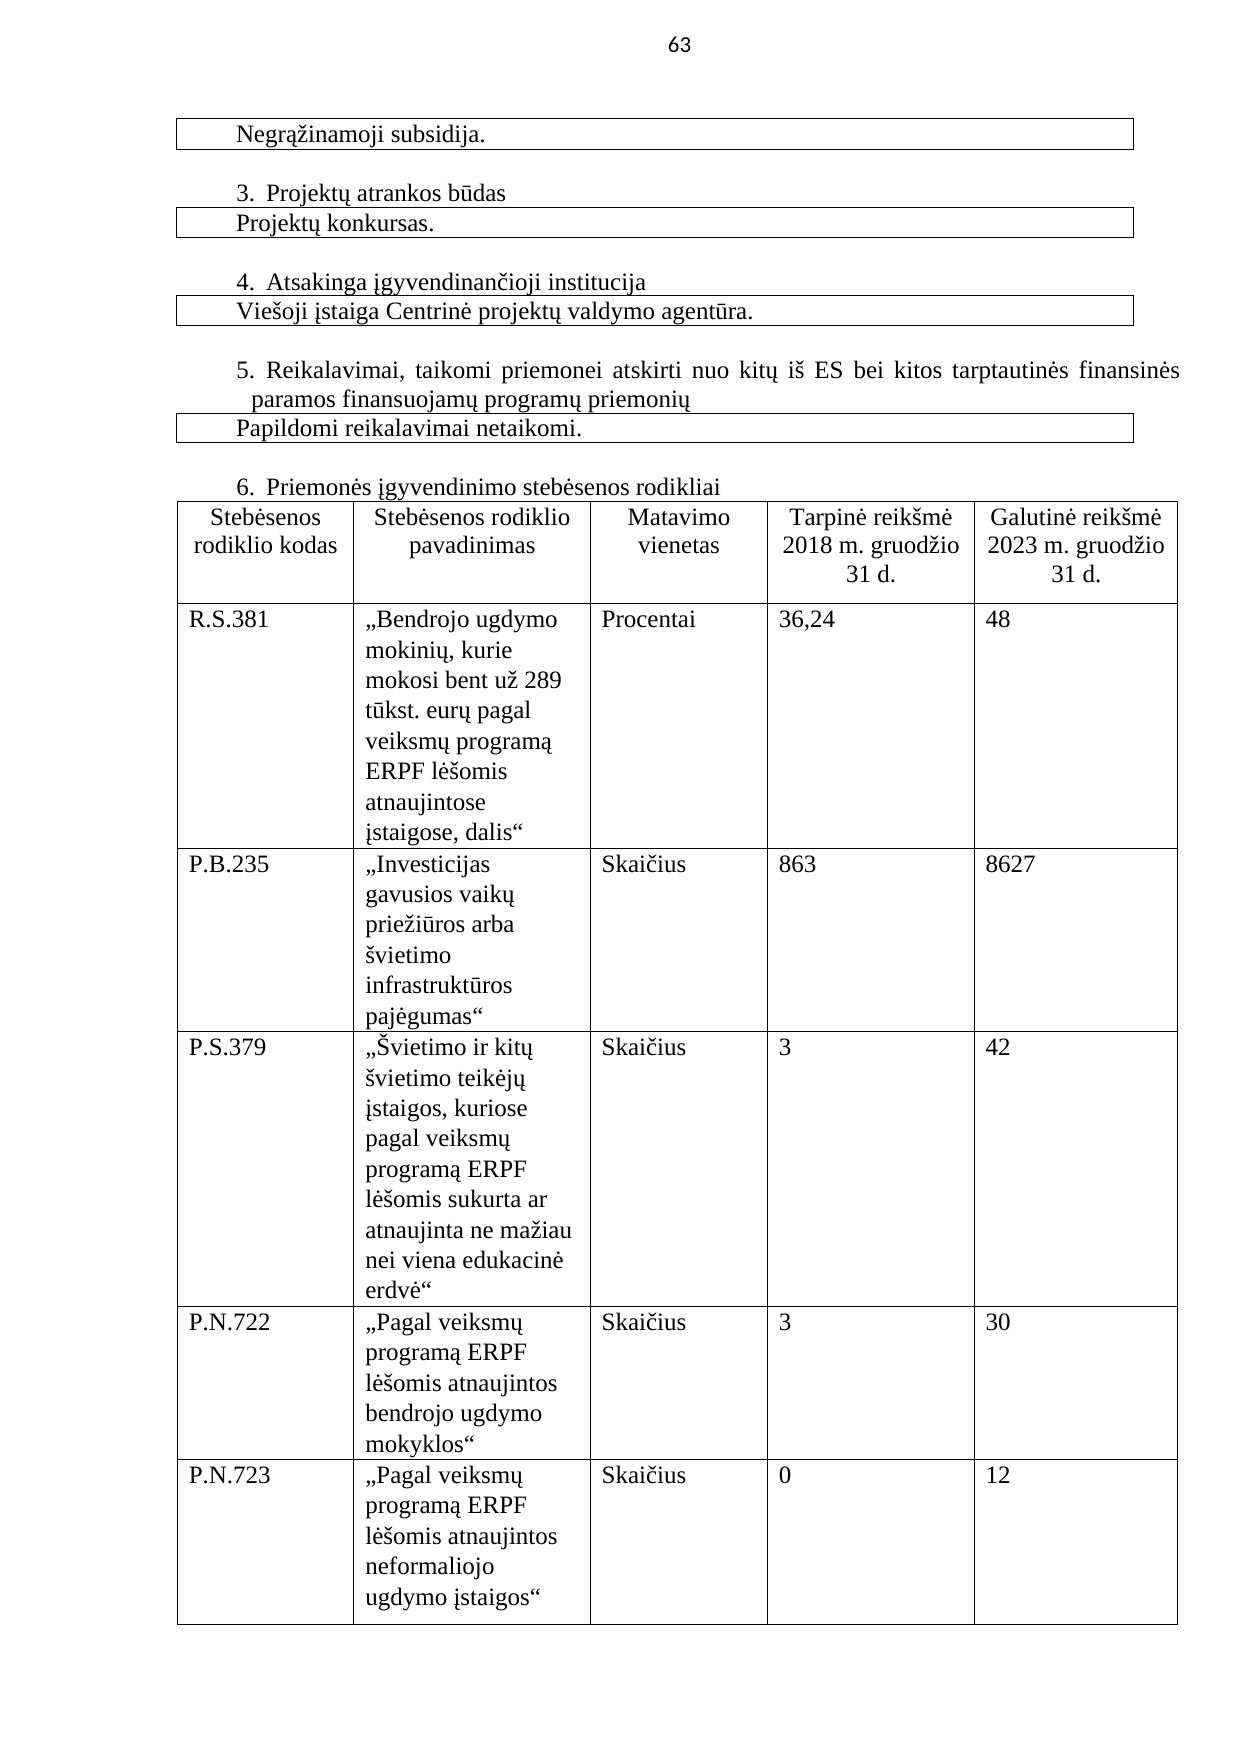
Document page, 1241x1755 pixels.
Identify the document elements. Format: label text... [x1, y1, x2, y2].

text 6. Priemonės įgyvendinimo stebėsenos rodikliai [177, 472, 1181, 501]
table_cell 8627 [975, 849, 1177, 1031]
table_header Papildomi reikalavimai netaikomi. [177, 414, 1133, 442]
table_cell „Pagal veiksmų programą ERPF lėšomis atnaujintos neformaliojo ugdymo įstaigos“ [354, 1460, 590, 1624]
text 5. Reikalavimai, taikomi priemonei atskirti nuo kitų iš ES bei kitos tarptautinės finansinės paramos finansuojamų programų priemonių [236, 355, 1181, 412]
table_cell „Investicijas gavusios vaikų priežiūros arba švietimo infrastruktūros pajėgumas“ [354, 849, 590, 1031]
table_cell Skaičius [591, 1307, 767, 1459]
table_cell 3 [768, 1307, 974, 1459]
table_cell R.S.381 [178, 604, 353, 848]
table_header Stebėsenos rodiklio kodas [178, 502, 353, 603]
table_cell Procentai [591, 604, 767, 848]
table_cell „Pagal veiksmų programą ERPF lėšomis atnaujintos bendrojo ugdymo mokyklos“ [354, 1307, 590, 1459]
table_cell Skaičius [591, 1032, 767, 1306]
table_header Tarpinė reikšmė 2018 m. gruodžio 31 d. [768, 502, 974, 603]
table_header Viešoji įstaiga Centrinė projektų valdymo agentūra. [177, 296, 1133, 325]
table_cell 30 [975, 1307, 1177, 1459]
table_cell Skaičius [591, 849, 767, 1031]
text 4. Atsakinga įgyvendinančioji institucija [236, 267, 1181, 295]
table_cell 0 [768, 1460, 974, 1624]
table_header Negrąžinamoji subsidija. [177, 119, 1133, 148]
table_header Matavimo vienetas [591, 502, 767, 603]
table_cell „Švietimo ir kitų švietimo teikėjų įstaigos, kuriose pagal veiksmų programą ERPF lėšomis sukurta ar atnaujinta ne mažiau nei viena edukacinė erdvė“ [354, 1032, 590, 1306]
table_cell 863 [768, 849, 974, 1031]
text 3. Projektų atrankos būdas [236, 178, 1181, 207]
table_cell P.B.235 [178, 849, 353, 1031]
table_cell 3 [768, 1032, 974, 1306]
table_header Projektų konkursas. [177, 208, 1133, 237]
table_cell Skaičius [591, 1460, 767, 1624]
table_cell 12 [975, 1460, 1177, 1624]
table_header Galutinė reikšmė 2023 m. gruodžio 31 d. [975, 502, 1177, 603]
table_cell P.N.723 [178, 1460, 353, 1624]
table_cell 48 [975, 604, 1177, 848]
table_cell 36,24 [768, 604, 974, 848]
table_cell P.N.722 [178, 1307, 353, 1459]
table_cell P.S.379 [178, 1032, 353, 1306]
table_cell 42 [975, 1032, 1177, 1306]
table_cell „Bendrojo ugdymo mokinių, kurie mokosi bent už 289 tūkst. eurų pagal veiksmų programą ERPF lėšomis atnaujintose įstaigose, dalis“ [354, 604, 590, 848]
table_header Stebėsenos rodiklio pavadinimas [354, 502, 590, 603]
